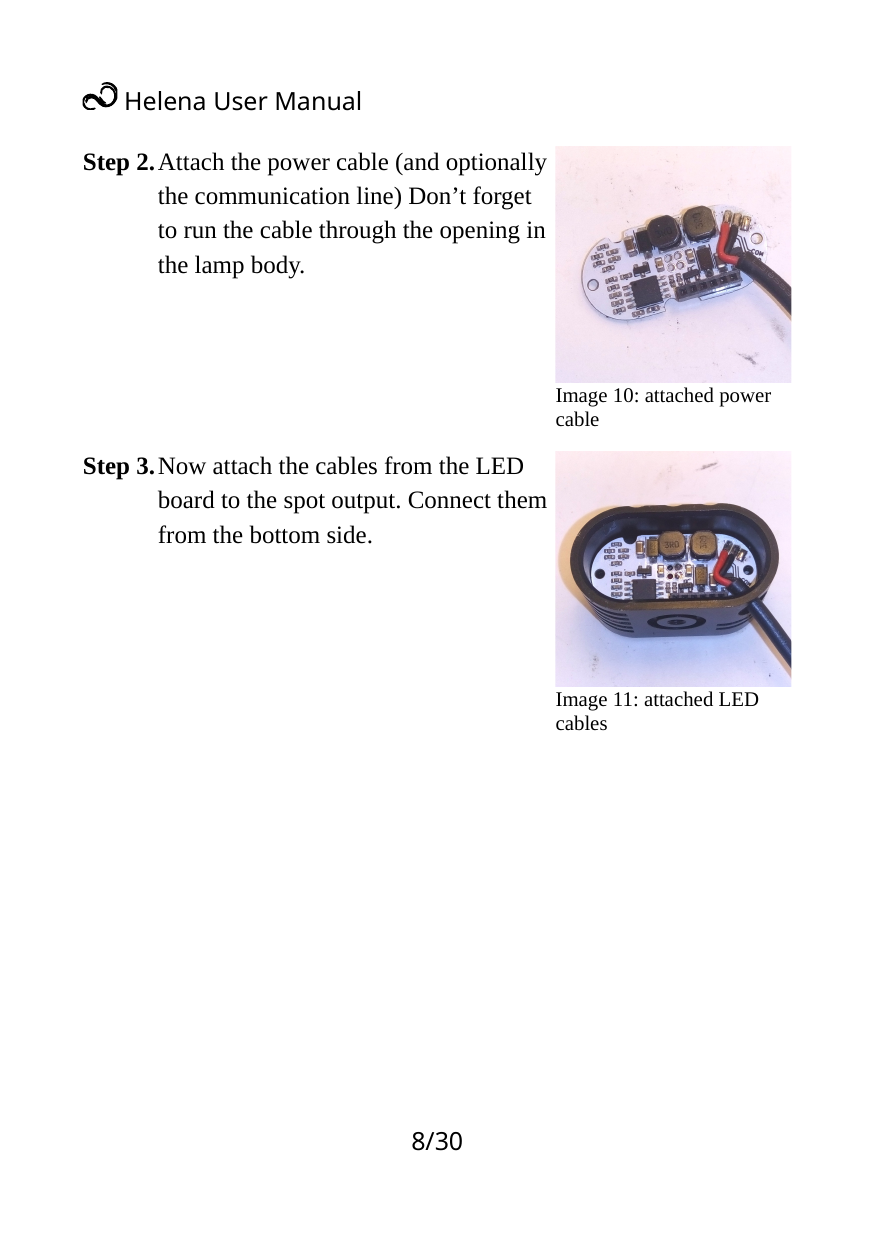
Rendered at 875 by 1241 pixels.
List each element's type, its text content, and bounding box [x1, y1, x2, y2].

list Attach the power cable (and optionally the communication line) Don’t forget to run the cable through the opening in the lamp body. [83, 147, 555, 431]
list Image 11: attached LED cables [555, 687, 791, 735]
list Now attach the cables from the LED board to the spot output. Connect them from the bottom side. [83, 451, 555, 735]
list Image 10: attached power cable [555, 383, 791, 431]
picture [555, 451, 792, 687]
picture [555, 146, 792, 383]
